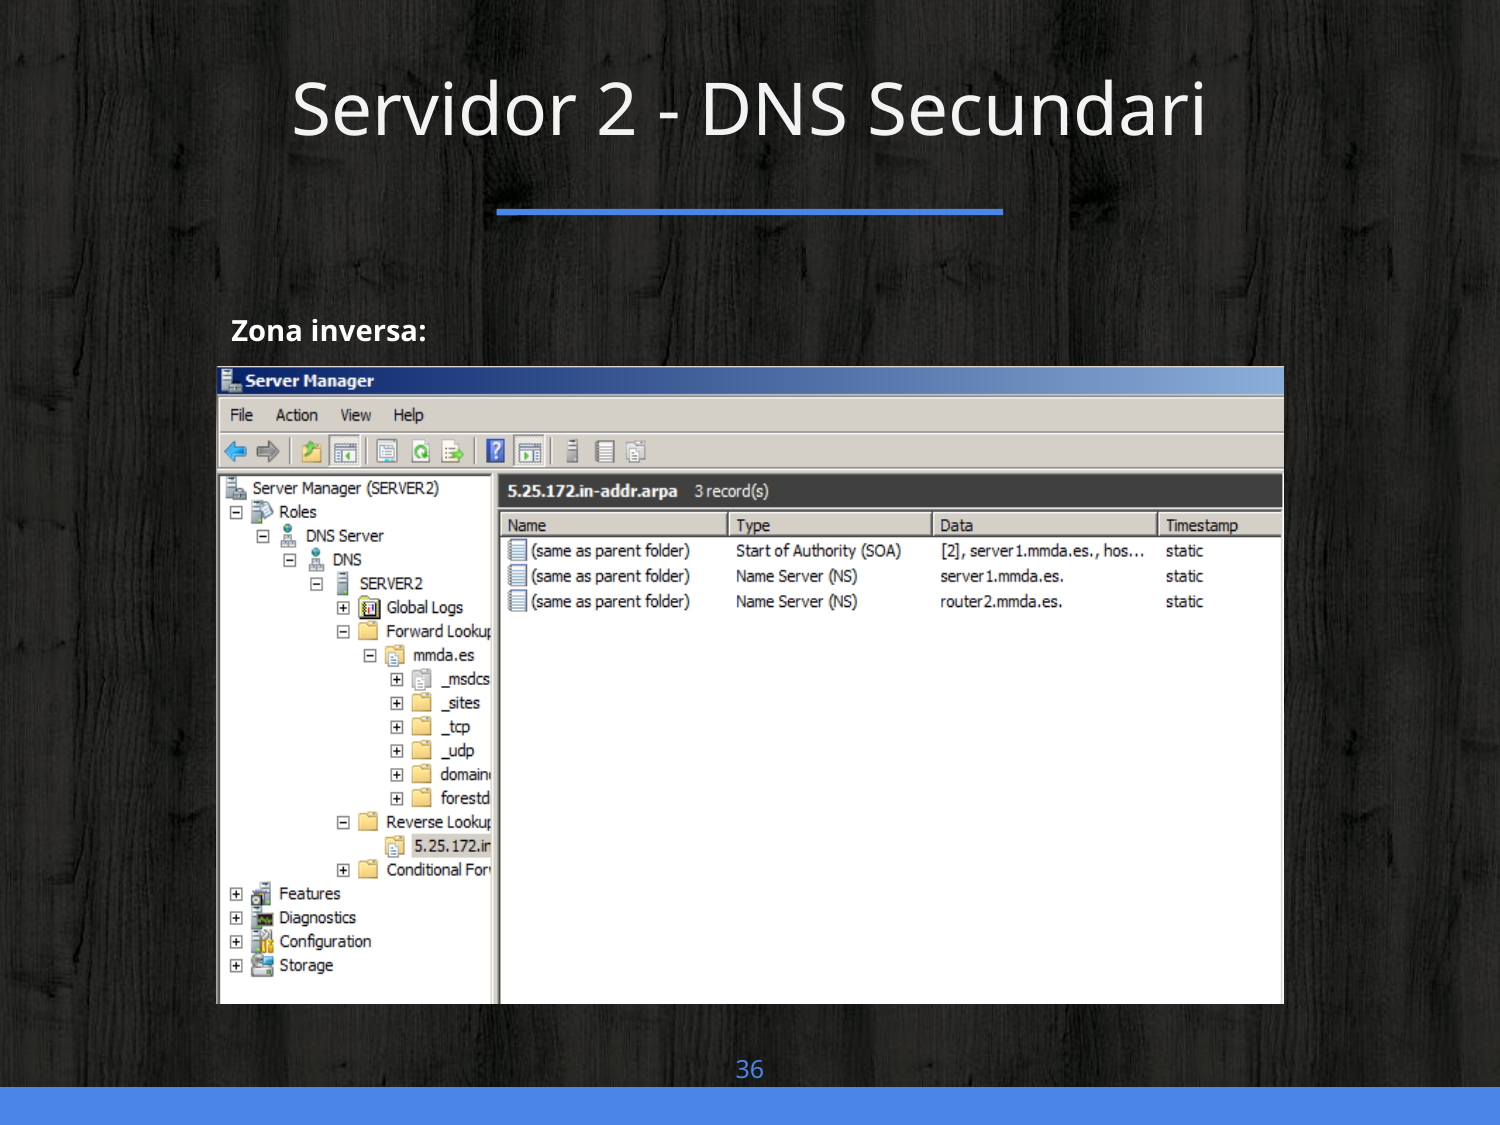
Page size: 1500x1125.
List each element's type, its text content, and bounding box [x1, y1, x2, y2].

title Servidor 2 - DNS Secundari [75, 0, 1425, 213]
text_box Zona inversa: [216, 297, 486, 367]
picture [0, 0, 1500, 1087]
text_box [0, 1087, 1500, 1125]
slide_number 36 [705, 1038, 795, 1087]
